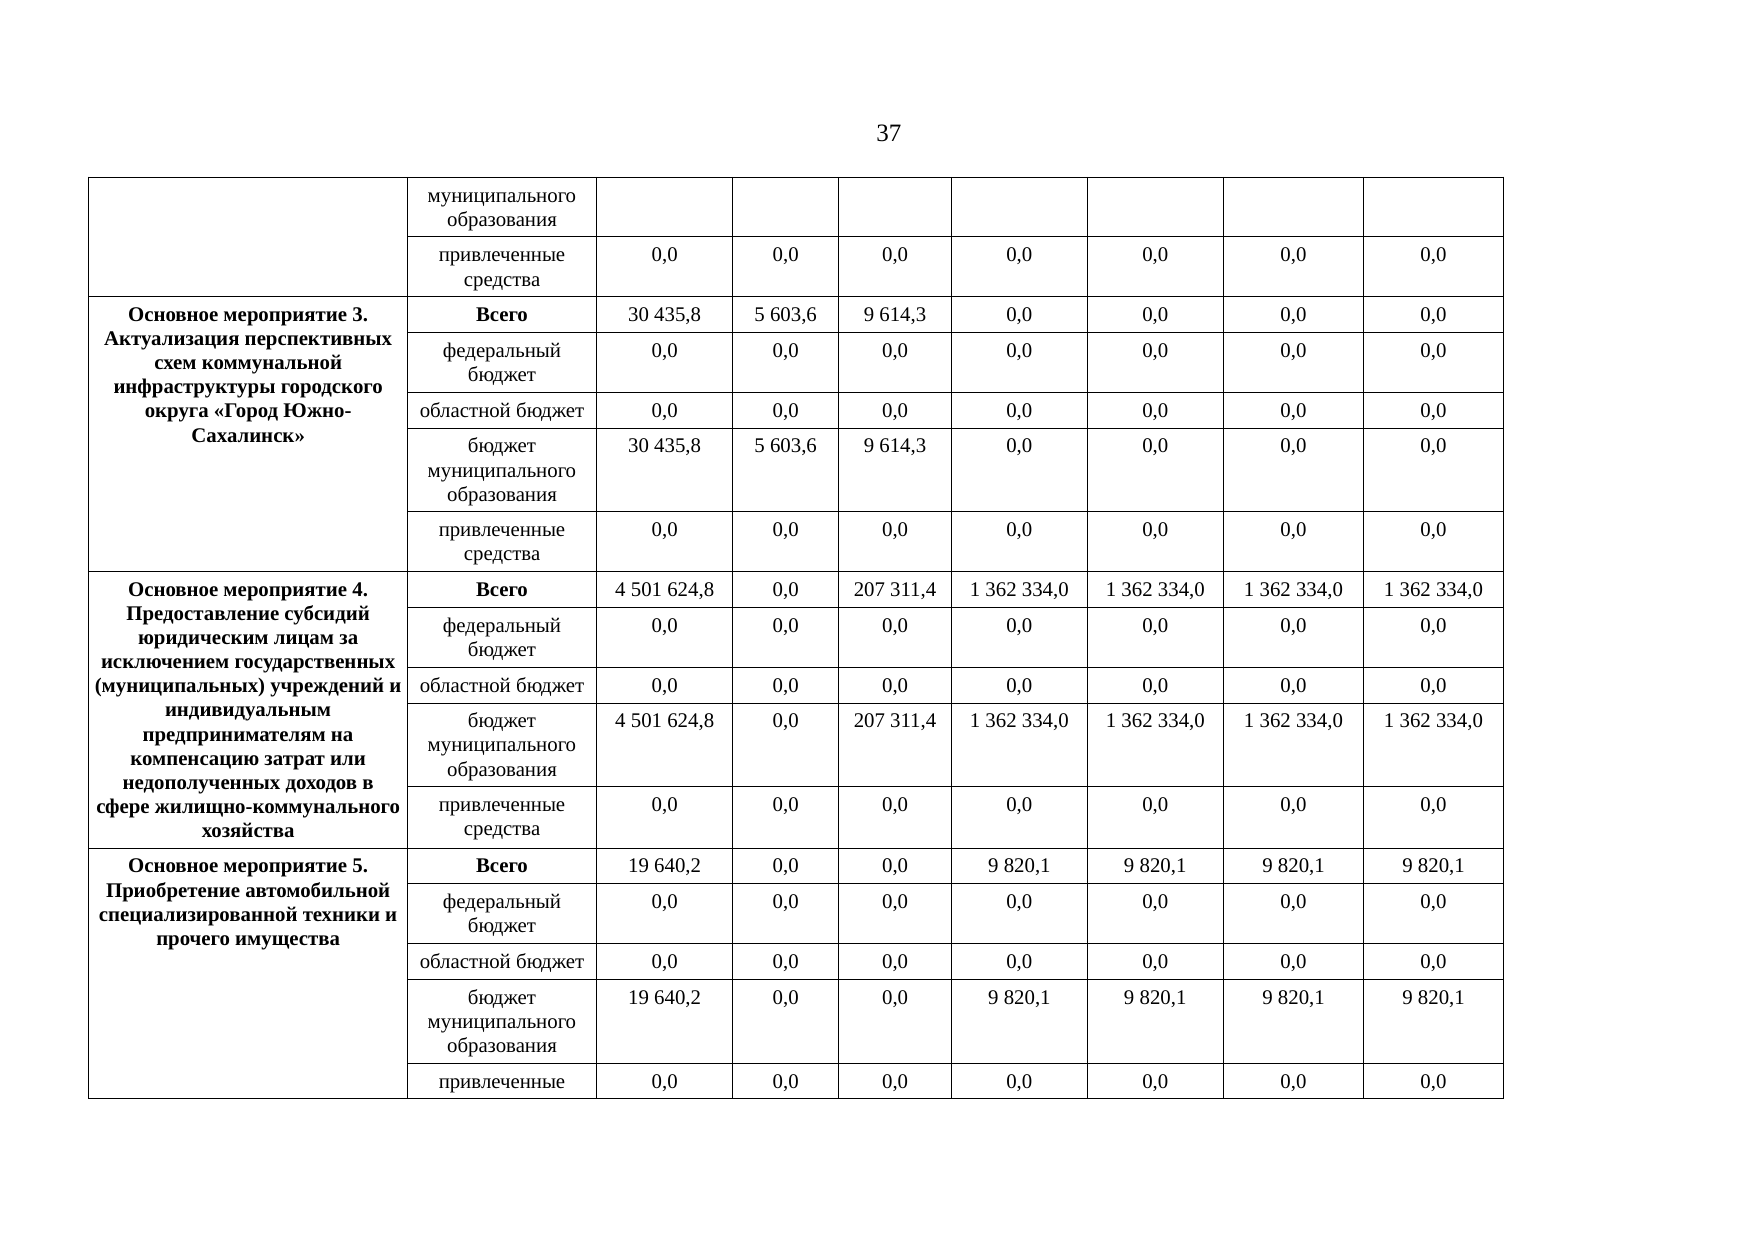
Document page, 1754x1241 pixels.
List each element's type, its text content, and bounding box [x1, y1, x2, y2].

table_cell Всего [408, 572, 596, 607]
table_cell 1 362 334,0 [1364, 704, 1503, 786]
table_cell 0,0 [839, 1064, 951, 1098]
table_cell 0,0 [952, 1064, 1087, 1098]
table_cell 9 820,1 [1224, 849, 1363, 883]
table_cell 0,0 [839, 608, 951, 667]
table_cell 0,0 [1224, 608, 1363, 667]
table_cell Всего [408, 849, 596, 883]
table_cell 0,0 [1224, 333, 1363, 392]
table_cell 0,0 [733, 237, 838, 296]
table_cell 1 362 334,0 [952, 704, 1087, 786]
table_cell 0,0 [839, 980, 951, 1063]
table_cell 0,0 [952, 429, 1087, 511]
table_cell [597, 178, 732, 236]
table_cell [839, 178, 951, 236]
table_cell 9 820,1 [1088, 849, 1223, 883]
table_cell 0,0 [733, 668, 838, 702]
table_cell 0,0 [1088, 1064, 1223, 1098]
table_cell 0,0 [1088, 668, 1223, 702]
table_cell [952, 178, 1087, 236]
table_cell 0,0 [1364, 512, 1503, 571]
table_cell 0,0 [597, 668, 732, 702]
table_cell привлеченные [408, 1064, 596, 1098]
table_cell 5 603,6 [733, 429, 838, 511]
table_cell 0,0 [733, 787, 838, 847]
table_cell 0,0 [1088, 297, 1223, 332]
table_cell 0,0 [1224, 237, 1363, 296]
table_cell 0,0 [952, 512, 1087, 571]
table_cell 0,0 [1224, 429, 1363, 511]
table_cell 0,0 [733, 980, 838, 1063]
table_cell 4 501 624,8 [597, 704, 732, 786]
table_cell 0,0 [1224, 787, 1363, 847]
table_cell 0,0 [952, 237, 1087, 296]
table_cell 1 362 334,0 [1364, 572, 1503, 607]
table_cell Основное мероприятие 4. Предоставление субсидий юридическим лицам за исключением государственных (муниципальных) учреждений и индивидуальным предпринимателям на компенсацию затрат или недополученных доходов в сфере жилищно-коммунального хозяйства [89, 572, 407, 847]
table_cell 0,0 [1088, 333, 1223, 392]
table_cell 0,0 [1364, 944, 1503, 979]
table_cell 0,0 [1224, 297, 1363, 332]
table_cell 1 362 334,0 [1088, 704, 1223, 786]
table_cell 0,0 [839, 668, 951, 702]
table_cell федеральный бюджет [408, 608, 596, 667]
table_cell 9 820,1 [1364, 980, 1503, 1063]
table_cell бюджет муниципального образования [408, 429, 596, 511]
table_cell 19 640,2 [597, 849, 732, 883]
table_cell 0,0 [952, 668, 1087, 702]
table_cell 0,0 [1364, 884, 1503, 943]
table_cell 0,0 [839, 787, 951, 847]
table_cell 0,0 [597, 237, 732, 296]
table_cell 0,0 [1224, 512, 1363, 571]
table_cell 0,0 [952, 944, 1087, 979]
table_cell 0,0 [1088, 237, 1223, 296]
table_cell 0,0 [597, 884, 732, 943]
table_cell 0,0 [597, 944, 732, 979]
table_cell 0,0 [952, 333, 1087, 392]
table_cell 0,0 [733, 393, 838, 427]
table_cell 0,0 [952, 787, 1087, 847]
table_cell муниципального образования [408, 178, 596, 236]
table_cell Основное мероприятие 5. Приобретение автомобильной специализированной техники и прочего имущества [89, 849, 407, 1098]
table_cell 0,0 [733, 333, 838, 392]
table_cell 0,0 [1224, 884, 1363, 943]
table_cell 0,0 [733, 849, 838, 883]
table_cell 0,0 [1364, 1064, 1503, 1098]
table_cell 0,0 [839, 393, 951, 427]
table_cell 0,0 [952, 297, 1087, 332]
table_cell 0,0 [1088, 393, 1223, 427]
table_cell [1088, 178, 1223, 236]
table_cell 0,0 [952, 393, 1087, 427]
table_cell 9 614,3 [839, 429, 951, 511]
table_cell федеральный бюджет [408, 884, 596, 943]
table_cell 0,0 [839, 884, 951, 943]
table_cell 0,0 [597, 787, 732, 847]
table_cell 0,0 [839, 237, 951, 296]
table_cell 0,0 [733, 704, 838, 786]
table_cell 0,0 [839, 512, 951, 571]
table_cell 0,0 [733, 572, 838, 607]
table_cell 4 501 624,8 [597, 572, 732, 607]
table_cell 0,0 [1364, 297, 1503, 332]
table_cell федеральный бюджет [408, 333, 596, 392]
table_cell 0,0 [1224, 668, 1363, 702]
table_cell 9 820,1 [1088, 980, 1223, 1063]
table_cell 19 640,2 [597, 980, 732, 1063]
table_cell 0,0 [733, 608, 838, 667]
table_cell 9 820,1 [952, 849, 1087, 883]
table_cell 1 362 334,0 [1088, 572, 1223, 607]
table_cell [733, 178, 838, 236]
table_cell 0,0 [1224, 393, 1363, 427]
table_cell 9 820,1 [1224, 980, 1363, 1063]
table_cell 0,0 [1088, 429, 1223, 511]
table_cell привлеченные средства [408, 512, 596, 571]
table_cell 30 435,8 [597, 297, 732, 332]
table_cell Всего [408, 297, 596, 332]
table_cell 0,0 [1088, 608, 1223, 667]
table_cell 0,0 [1364, 787, 1503, 847]
table_cell 0,0 [597, 608, 732, 667]
table_cell 0,0 [597, 1064, 732, 1098]
table_cell бюджет муниципального образования [408, 980, 596, 1063]
table_cell [1224, 178, 1363, 236]
table_cell 1 362 334,0 [952, 572, 1087, 607]
table_cell 0,0 [952, 884, 1087, 943]
table_cell бюджет муниципального образования [408, 704, 596, 786]
table_cell 0,0 [1224, 944, 1363, 979]
table_cell [89, 178, 407, 296]
table_cell [1364, 178, 1503, 236]
table_cell 5 603,6 [733, 297, 838, 332]
table_cell 0,0 [597, 333, 732, 392]
table_cell областной бюджет [408, 668, 596, 702]
table_cell 0,0 [597, 512, 732, 571]
table_cell 1 362 334,0 [1224, 704, 1363, 786]
table_cell 0,0 [1364, 393, 1503, 427]
table_cell 0,0 [1364, 237, 1503, 296]
table_cell привлеченные средства [408, 237, 596, 296]
table_cell 207 311,4 [839, 704, 951, 786]
table_cell 0,0 [597, 393, 732, 427]
table_cell 0,0 [1364, 608, 1503, 667]
table_cell Основное мероприятие 3. Актуализация перспективных схем коммунальной инфраструктуры городского округа «Город Южно-Сахалинск» [89, 297, 407, 571]
table_cell 0,0 [1224, 1064, 1363, 1098]
table_cell 0,0 [1088, 884, 1223, 943]
table_cell областной бюджет [408, 393, 596, 427]
table_cell 0,0 [1088, 512, 1223, 571]
table_cell 0,0 [1088, 944, 1223, 979]
table_cell 30 435,8 [597, 429, 732, 511]
table_cell 9 820,1 [952, 980, 1087, 1063]
table_cell 0,0 [1364, 429, 1503, 511]
table_cell 0,0 [1364, 333, 1503, 392]
table_cell 0,0 [952, 608, 1087, 667]
table_cell 0,0 [1088, 787, 1223, 847]
table_cell 1 362 334,0 [1224, 572, 1363, 607]
table_cell 0,0 [733, 944, 838, 979]
table_cell 9 820,1 [1364, 849, 1503, 883]
table_cell 0,0 [733, 884, 838, 943]
table_cell 0,0 [839, 944, 951, 979]
table_cell 9 614,3 [839, 297, 951, 332]
table_cell привлеченные средства [408, 787, 596, 847]
table_cell 0,0 [733, 1064, 838, 1098]
table_cell 0,0 [733, 512, 838, 571]
table_cell 0,0 [839, 849, 951, 883]
table_cell 0,0 [839, 333, 951, 392]
table_cell 207 311,4 [839, 572, 951, 607]
table_cell 0,0 [1364, 668, 1503, 702]
table_cell областной бюджет [408, 944, 596, 979]
